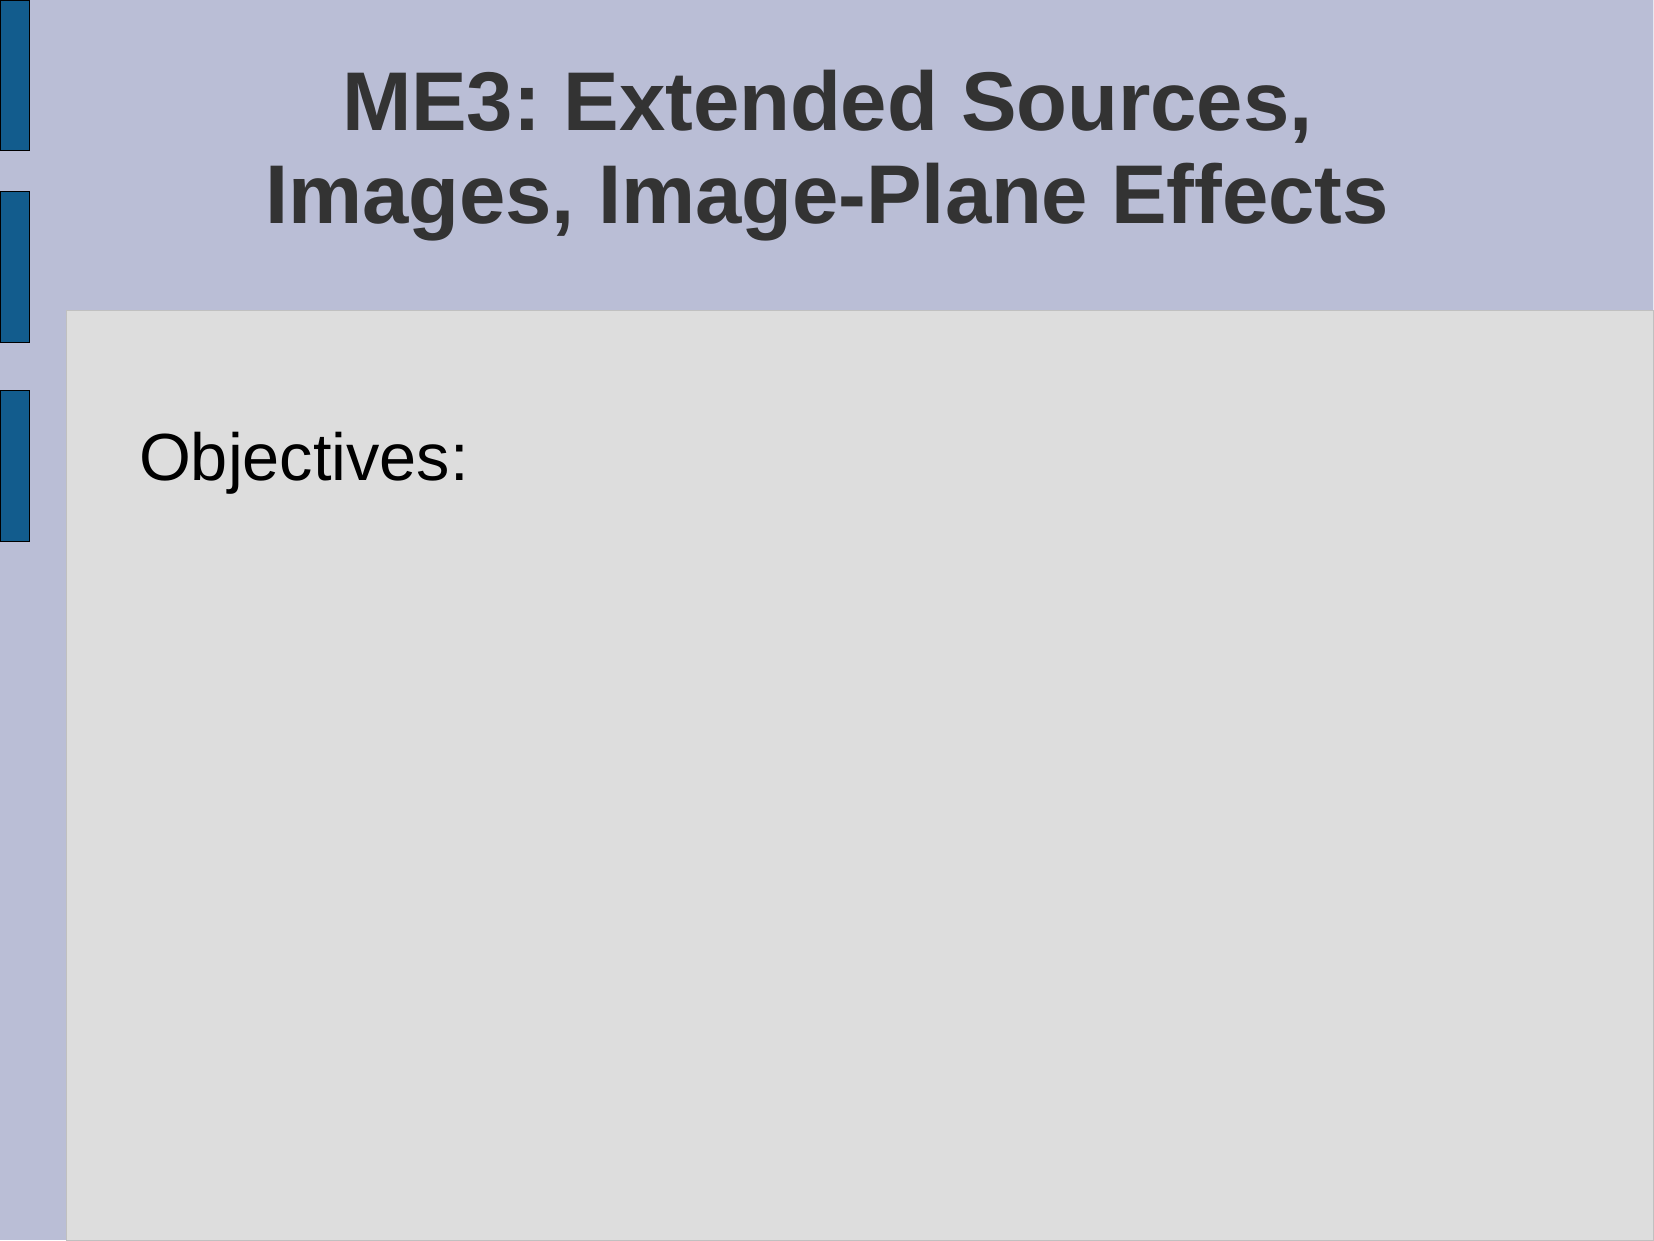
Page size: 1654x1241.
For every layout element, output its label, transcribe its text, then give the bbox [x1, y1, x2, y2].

list Objectives: [121, 344, 1534, 1127]
title ME3: Extended Sources, Images, Image-Plane Effects [121, 49, 1534, 341]
